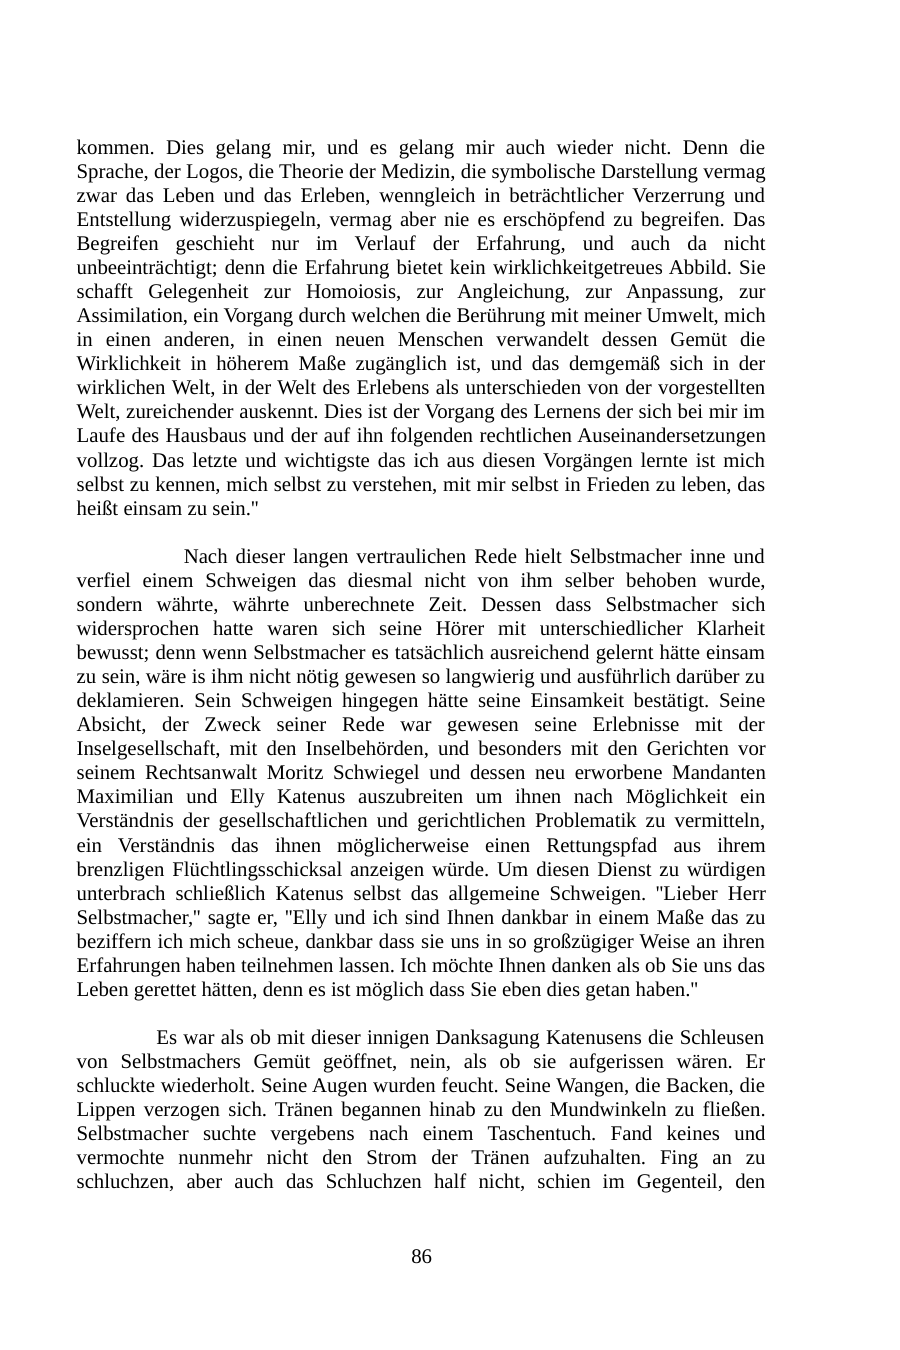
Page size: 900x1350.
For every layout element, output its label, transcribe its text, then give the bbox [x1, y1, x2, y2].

text Es war als ob mit dieser innigen Danksagung Katenusens die Schleusen von Selbstmachers Gemüt geöffnet, nein, als ob sie aufgerissen wären. Er schluckte wiederholt. Seine Augen wurden feucht. Seine Wangen, die Backen, die Lippen verzogen sich. Tränen begannen hinab zu den Mundwinkeln zu fließen. Selbstmacher suchte vergebens nach einem Taschentuch. Fand keines und vermochte nunmehr nicht den Strom der Tränen aufzuhalten. Fing an zu schluchzen, aber auch das Schluchzen half nicht, schien im Gegenteil, den [76, 1025, 766, 1193]
text Nach dieser langen vertraulichen Rede hielt Selbstmacher inne und verfiel einem Schweigen das diesmal nicht von ihm selber behoben wurde, sondern währte, währte unberechnete Zeit. Dessen dass Selbstmacher sich widersprochen hatte waren sich seine Hörer mit unterschiedlicher Klarheit bewusst; denn wenn Selbstmacher es tatsächlich ausreichend gelernt hätte einsam zu sein, wäre is ihm nicht nötig gewesen so langwierig und ausführlich darüber zu deklamieren. Sein Schweigen hingegen hätte seine Einsamkeit bestätigt. Seine Absicht, der Zweck seiner Rede war gewesen seine Erlebnisse mit der Inselgesellschaft, mit den Inselbehörden, und besonders mit den Gerichten vor seinem Rechtsanwalt Moritz Schwiegel und dessen neu erworbene Mandanten Maximilian und Elly Katenus auszubreiten um ihnen nach Möglichkeit ein Verständnis der gesellschaftlichen und gerichtlichen Problematik zu vermitteln, ein Verständnis das ihnen möglicherweise einen Rettungspfad aus ihrem brenzligen Flüchtlingsschicksal anzeigen würde. Um diesen Dienst zu würdigen unterbrach schließlich Katenus selbst das allgemeine Schweigen. ''Lieber Herr Selbstmacher,'' sagte er, ''Elly und ich sind Ihnen dankbar in einem Maße das zu beziffern ich mich scheue, dankbar dass sie uns in so großzügiger Weise an ihren Erfahrungen haben teilnehmen lassen. Ich möchte Ihnen danken als ob Sie uns das Leben gerettet hätten, denn es ist möglich dass Sie eben dies getan haben.'' [76, 544, 766, 1001]
text kommen. Dies gelang mir, und es gelang mir auch wieder nicht. Denn die Sprache, der Logos, die Theorie der Medizin, die symbolische Darstellung vermag zwar das Leben und das Erleben, wenngleich in beträchtlicher Verzerrung und Entstellung widerzuspiegeln, vermag aber nie es erschöpfend zu begreifen. Das Begreifen geschieht nur im Verlauf der Erfahrung, und auch da nicht unbeeinträchtigt; denn die Erfahrung bietet kein wirklichkeitgetreues Abbild. Sie schafft Gelegenheit zur Homoiosis, zur Angleichung, zur Anpassung, zur Assimilation, ein Vorgang durch welchen die Berührung mit meiner Umwelt, mich in einen anderen, in einen neuen Menschen verwandelt dessen Gemüt die Wirklichkeit in höherem Maße zugänglich ist, und das demgemäß sich in der wirklichen Welt, in der Welt des Erlebens als unterschieden von der vorgestellten Welt, zureichender auskennt. Dies ist der Vorgang des Lernens der sich bei mir im Laufe des Hausbaus und der auf ihn folgenden rechtlichen Auseinandersetzungen vollzog. Das letzte und wichtigste das ich aus diesen Vorgängen lernte ist mich selbst zu kennen, mich selbst zu verstehen, mit mir selbst in Frieden zu leben, das heißt einsam zu sein.'' [76, 135, 766, 520]
